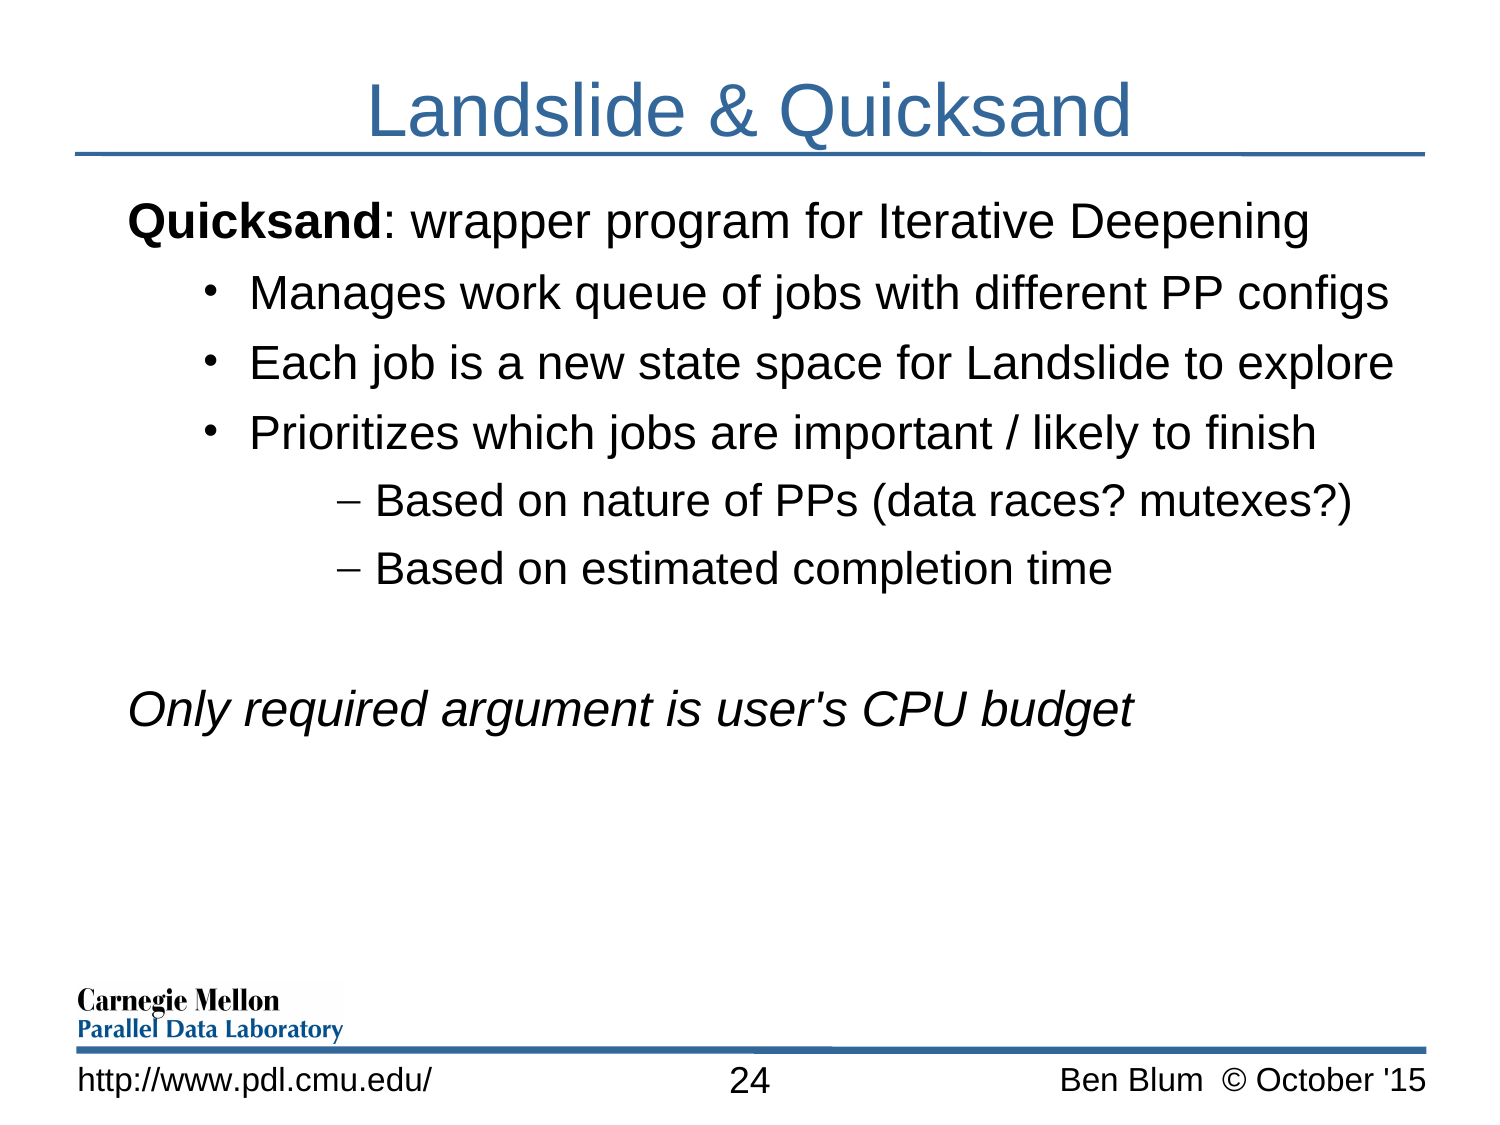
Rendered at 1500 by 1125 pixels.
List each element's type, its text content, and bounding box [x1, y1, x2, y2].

picture [77, 979, 343, 1044]
list Quicksand: wrapper program for Iterative Deepening Manages work queue of jobs with different PP configs Each job is a new state space for Landslide to explore Prioritizes which jobs are important / likely to finish Based on nature of PPs (data races? mutexes?) Based on estimated completion time Only required argument is user's CPU budget [112, 181, 1426, 953]
title Landslide & Quicksand [112, 49, 1388, 163]
